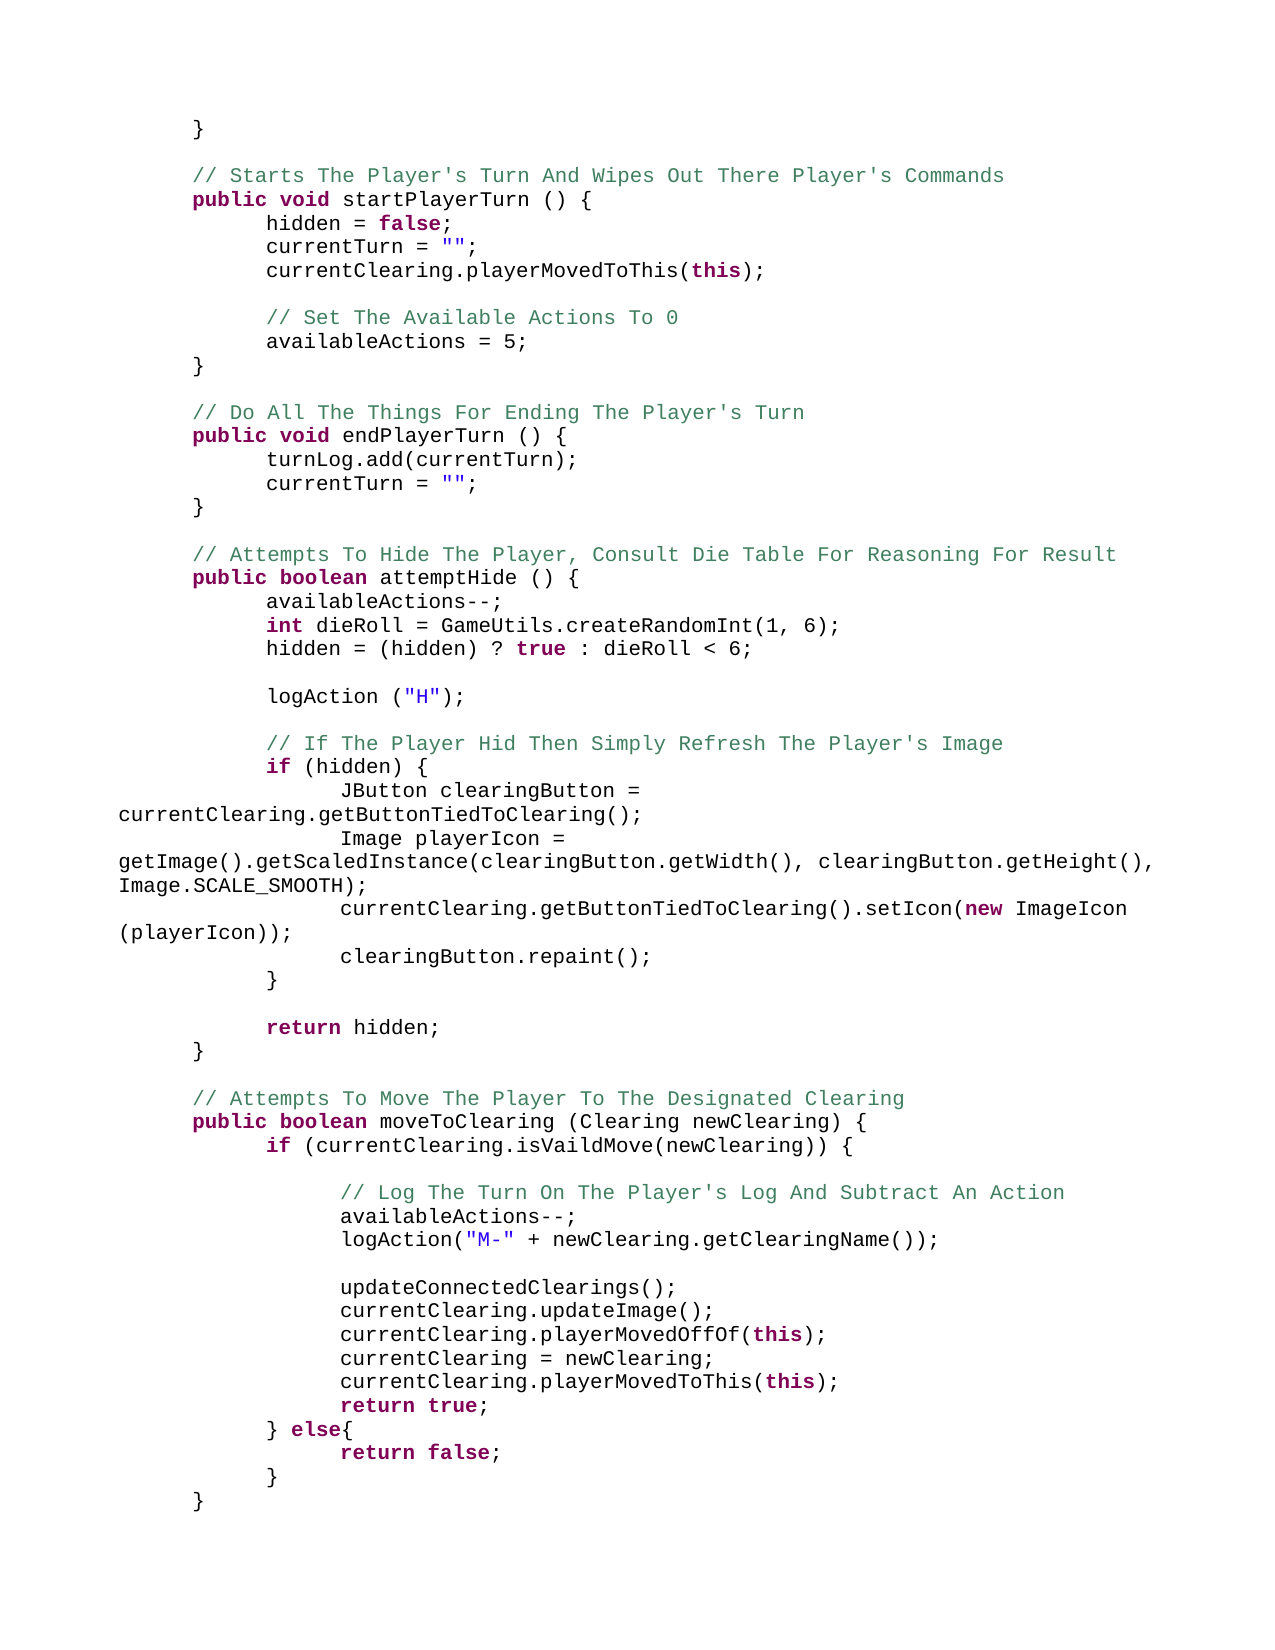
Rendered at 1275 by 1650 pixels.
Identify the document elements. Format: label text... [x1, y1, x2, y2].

text return true; [118, 1395, 1157, 1419]
text hidden = false; [118, 213, 1157, 236]
text currentClearing.playerMovedToThis(this); [118, 260, 1157, 284]
text } [118, 969, 1157, 993]
text return false; [118, 1442, 1157, 1466]
text } [118, 496, 1157, 520]
text currentClearing.playerMovedToThis(this); [118, 1371, 1157, 1395]
text } [118, 118, 1157, 142]
text Image playerIcon = getImage().getScaledInstance(clearingButton.getWidth(), clearingButton.getHeight(), Image.SCALE_SMOOTH); [118, 827, 1157, 898]
text } [118, 1040, 1157, 1064]
text public void startPlayerTurn () { [118, 189, 1157, 213]
text logAction("M-" + newClearing.getClearingName()); [118, 1229, 1157, 1253]
text public boolean moveToClearing (Clearing newClearing) { [118, 1111, 1157, 1135]
text availableActions--; [118, 1206, 1157, 1229]
text currentClearing.playerMovedOffOf(this); [118, 1324, 1157, 1348]
text } [118, 1489, 1157, 1513]
text currentTurn = ""; [118, 236, 1157, 260]
text updateConnectedClearings(); [118, 1277, 1157, 1300]
text currentClearing = newClearing; [118, 1348, 1157, 1371]
text public boolean attemptHide () { [118, 567, 1157, 591]
text // Starts The Player's Turn And Wipes Out There Player's Commands [118, 165, 1157, 189]
text turnLog.add(currentTurn); [118, 449, 1157, 473]
text currentClearing.updateImage(); [118, 1300, 1157, 1324]
text } else{ [118, 1419, 1157, 1442]
text availableActions = 5; [118, 331, 1157, 354]
text } [118, 354, 1157, 378]
text logAction ("H"); [118, 686, 1157, 709]
text // If The Player Hid Then Simply Refresh The Player's Image [118, 733, 1157, 757]
text availableActions--; [118, 591, 1157, 615]
text clearingButton.repaint(); [118, 946, 1157, 969]
text } [118, 1466, 1157, 1489]
text // Set The Available Actions To 0 [118, 307, 1157, 331]
text // Attempts To Hide The Player, Consult Die Table For Reasoning For Result [118, 544, 1157, 567]
text // Do All The Things For Ending The Player's Turn [118, 402, 1157, 426]
text currentClearing.getButtonTiedToClearing().setIcon(new ImageIcon (playerIcon)); [118, 898, 1157, 946]
text int dieRoll = GameUtils.createRandomInt(1, 6); [118, 615, 1157, 638]
text return hidden; [118, 1017, 1157, 1040]
text public void endPlayerTurn () { [118, 426, 1157, 449]
text JButton clearingButton = currentClearing.getButtonTiedToClearing(); [118, 780, 1157, 827]
text if (currentClearing.isVaildMove(newClearing)) { [118, 1135, 1157, 1158]
text // Attempts To Move The Player To The Designated Clearing [118, 1088, 1157, 1111]
text // Log The Turn On The Player's Log And Subtract An Action [118, 1182, 1157, 1206]
text hidden = (hidden) ? true : dieRoll < 6; [118, 638, 1157, 662]
text currentTurn = ""; [118, 473, 1157, 496]
text if (hidden) { [118, 757, 1157, 780]
